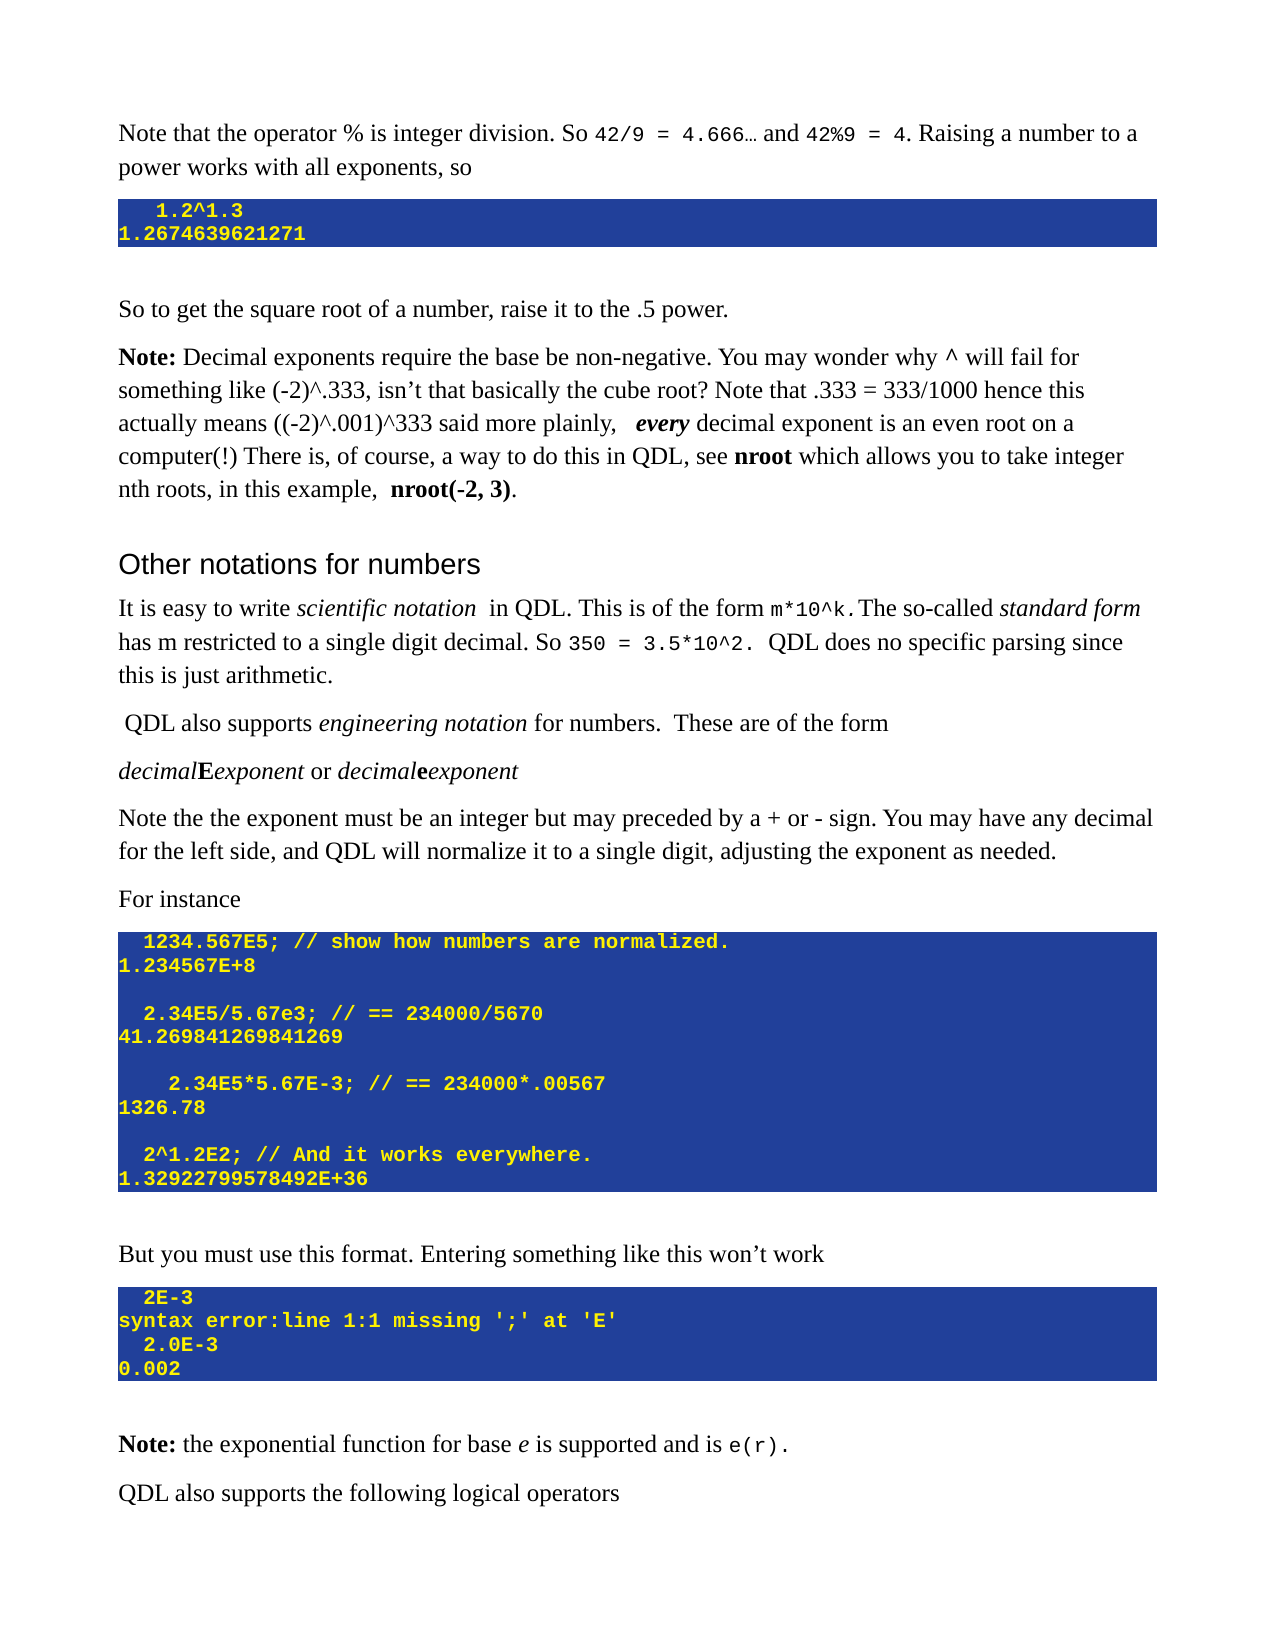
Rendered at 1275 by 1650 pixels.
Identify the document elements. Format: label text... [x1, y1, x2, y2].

text 41.269841269841269 [118, 1026, 1157, 1050]
text 2.34E5/5.67e3; // == 234000/5670 [118, 1002, 1157, 1026]
text decimalEexponent or decimaleexponent [118, 756, 1157, 784]
text 2E-3 [118, 1287, 1157, 1311]
subtitle Other notations for numbers [118, 547, 1157, 580]
text 1.2^1.3 [118, 199, 1157, 223]
text Note: Decimal exponents require the base be non-negative. You may wonder why ^ will fail for something like (-2)^.333, isn’t that basically the cube root? Note that .333 = 333/1000 hence this actually means ((-2)^.001)^333 said more plainly, every decimal exponent is an even root on a computer(!) There is, of course, a way to do this in QDL, see nroot which allows you to take integer nth roots, in this example, nroot(-2, 3). [118, 342, 1157, 503]
text 0.002 [118, 1358, 1157, 1381]
text 2^1.2E2; // And it works everywhere. [118, 1144, 1157, 1168]
text So to get the square root of a number, raise it to the .5 power. [118, 294, 1157, 323]
text 2.34E5*5.67E-3; // == 234000*.00567 [118, 1073, 1157, 1097]
text 1.2674639621271 [118, 223, 1157, 247]
text Note that the operator % is integer division. So 42/9 = 4.666… and 42%9 = 4. Raising a number to a power works with all exponents, so [118, 118, 1157, 181]
text QDL also supports engineering notation for numbers. These are of the form [118, 708, 1157, 737]
text It is easy to write scientific notation in QDL. This is of the form m*10^k.The so-called standard form has m restricted to a single digit decimal. So 350 = 3.5*10^2. QDL does no specific parsing since this is just arithmetic. [118, 593, 1157, 689]
text Note: the exponential function for base e is supported and is e(r). [118, 1429, 1157, 1459]
text QDL also supports the following logical operators [118, 1478, 1157, 1506]
text 1.234567E+8 [118, 955, 1157, 979]
text Note the the exponent must be an integer but may preceded by a + or - sign. You may have any decimal for the left side, and QDL will normalize it to a single digit, adjusting the exponent as needed. [118, 803, 1157, 865]
text syntax error:line 1:1 missing ';' at 'E' [118, 1311, 1157, 1334]
text But you must use this format. Entering something like this won’t work [118, 1239, 1157, 1268]
text 1234.567E5; // show how numbers are normalized. [118, 932, 1157, 955]
text For instance [118, 884, 1157, 913]
text 1.32922799578492E+36 [118, 1168, 1157, 1192]
text 1326.78 [118, 1097, 1157, 1121]
text 2.0E-3 [118, 1334, 1157, 1358]
